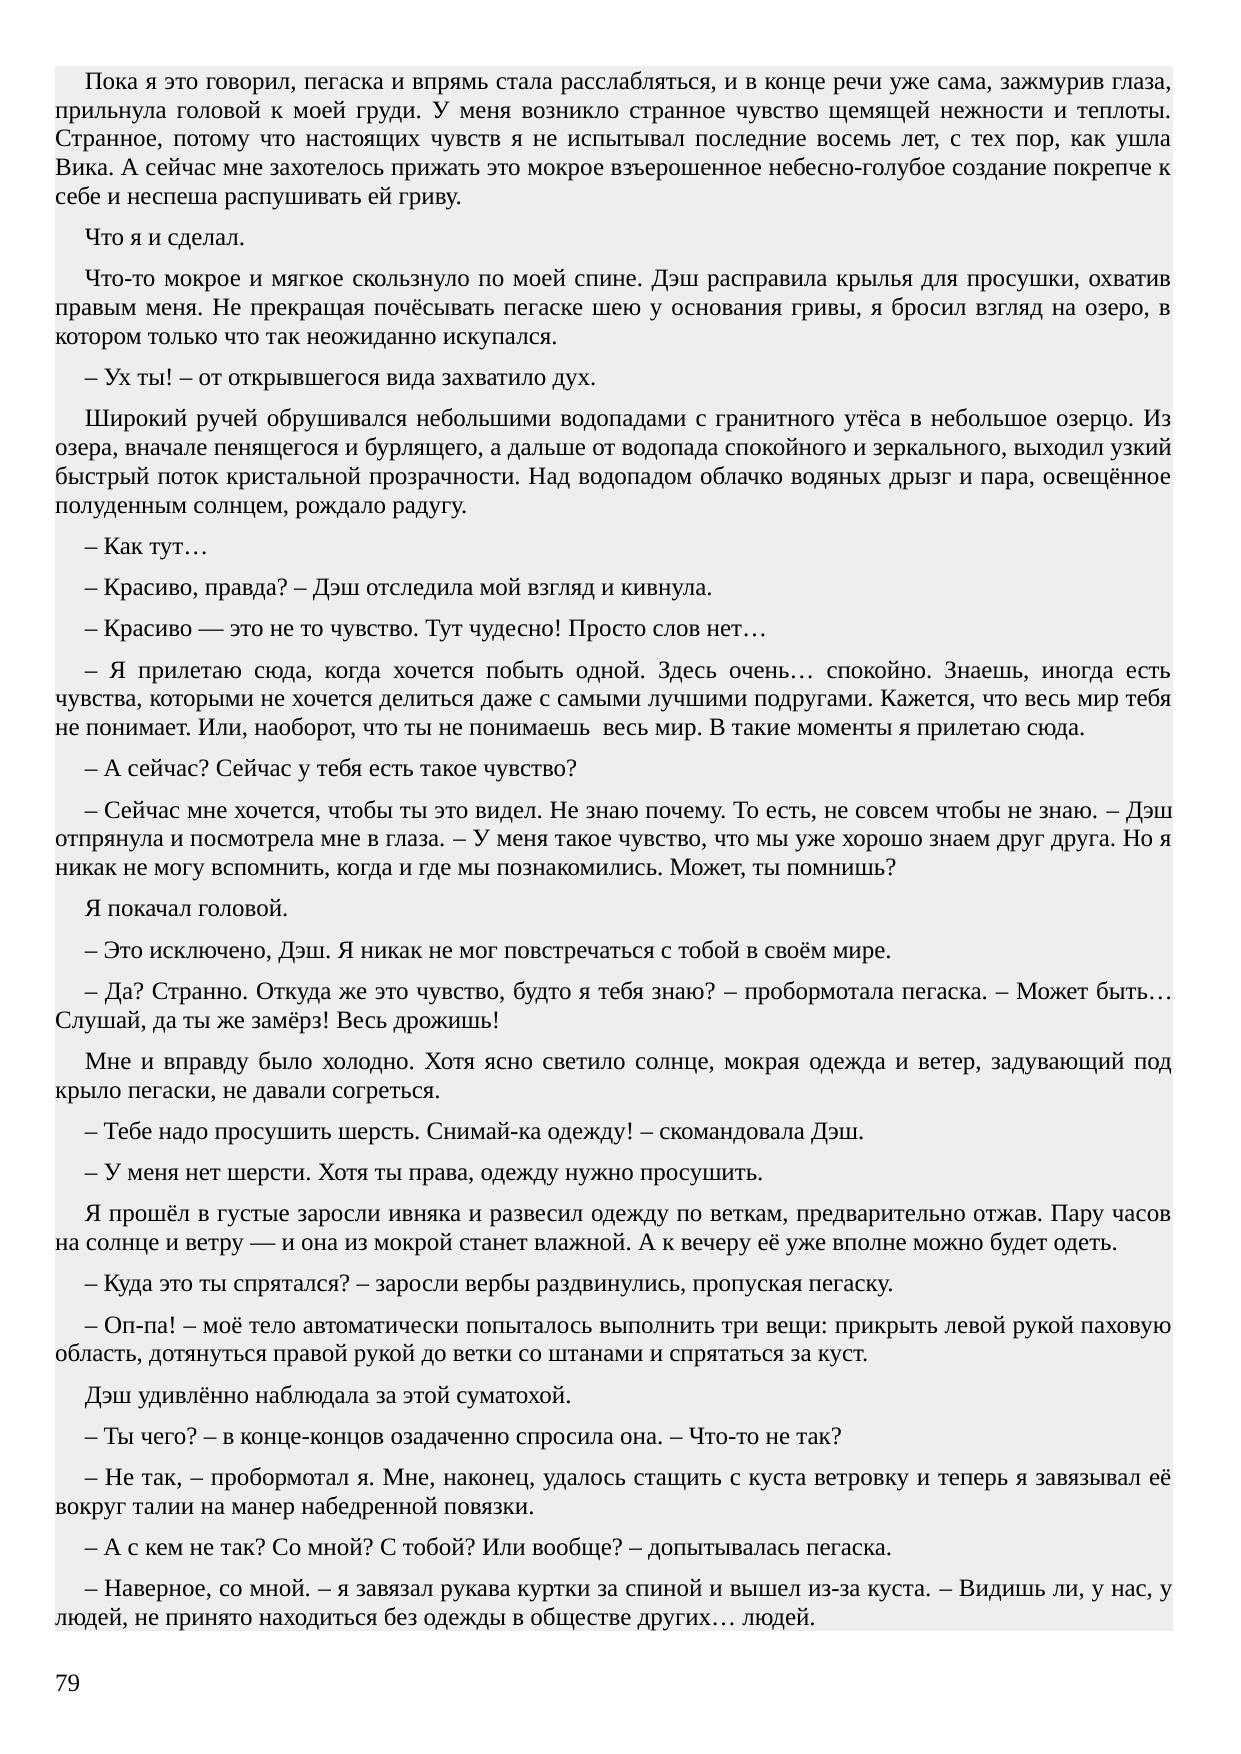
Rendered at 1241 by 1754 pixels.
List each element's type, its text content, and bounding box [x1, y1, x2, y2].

text Что я и сделал. [55, 222, 1173, 251]
text – Сейчас мне хочется, чтобы ты это видел. Не знаю почему. То есть, не совсем чтобы не знаю. – Дэш отпрянула и посмотрела мне в глаза. – У меня такое чувство, что мы уже хорошо знаем друг друга. Но я никак не могу вспомнить, когда и где мы познакомились. Может, ты помнишь? [55, 795, 1173, 881]
text – Да? Странно. Откуда же это чувство, будто я тебя знаю? – пробормотала пегаска. – Может быть… Слушай, да ты же замёрз! Весь дрожишь! [55, 976, 1173, 1033]
text Я прошёл в густые заросли ивняка и развесил одежду по веткам, предварительно отжав. Пару часов на солнце и ветру — и она из мокрой станет влажной. А к вечеру её уже вполне можно будет одеть. [55, 1198, 1173, 1256]
text – Ты чего? – в конце-концов озадаченно спросила она. – Что-то не так? [55, 1421, 1173, 1450]
text – Тебе надо просушить шерсть. Снимай-ка одежду! – скомандовала Дэш. [55, 1116, 1173, 1145]
text – Красиво, правда? – Дэш отследила мой взгляд и кивнула. [55, 572, 1173, 601]
text Я покачал головой. [55, 893, 1173, 922]
text – Куда это ты спрятался? – заросли вербы раздвинулись, пропуская пегаску. [55, 1268, 1173, 1297]
text Дэш удивлённо наблюдала за этой суматохой. [55, 1380, 1173, 1408]
text – Ух ты! – от открывшегося вида захватило дух. [55, 362, 1173, 391]
text – А сейчас? Сейчас у тебя есть такое чувство? [55, 753, 1173, 782]
text – А с кем не так? Со мной? С тобой? Или вообще? – допытывалась пегаска. [55, 1532, 1173, 1561]
text Мне и вправду было холодно. Хотя ясно светило солнце, мокрая одежда и ветер, задувающий под крыло пегаски, не давали согреться. [55, 1046, 1173, 1103]
text – Красиво — это не то чувство. Тут чудесно! Просто слов нет… [55, 613, 1173, 642]
text – У меня нет шерсти. Хотя ты права, одежду нужно просушить. [55, 1157, 1173, 1186]
text – Как тут… [55, 531, 1173, 560]
text Широкий ручей обрушивался небольшими водопадами с гранитного утёса в небольшое озерцо. Из озера, вначале пенящегося и бурлящего, а дальше от водопада спокойного и зеркального, выходил узкий быстрый поток кристальной прозрачности. Над водопадом облачко водяных дрызг и пара, освещённое полуденным солнцем, рождало радугу. [55, 403, 1173, 518]
text – Это исключено, Дэш. Я никак не мог повстречаться с тобой в своём мире. [55, 935, 1173, 963]
text – Наверное, со мной. – я завязал рукава куртки за спиной и вышел из-за куста. – Видишь ли, у нас, у людей, не принято находиться без одежды в обществе других… людей. [55, 1573, 1173, 1631]
text – Не так, – пробормотал я. Мне, наконец, удалось стащить с куста ветровку и теперь я завязывал её вокруг талии на манер набедренной повязки. [55, 1462, 1173, 1520]
text – Я прилетаю сюда, когда хочется побыть одной. Здесь очень… спокойно. Знаешь, иногда есть чувства, которыми не хочется делиться даже с самыми лучшими подругами. Кажется, что весь мир тебя не понимает. Или, наоборот, что ты не понимаешь весь мир. В такие моменты я прилетаю сюда. [55, 655, 1173, 741]
text Что-то мокрое и мягкое скользнуло по моей спине. Дэш расправила крылья для просушки, охватив правым меня. Не прекращая почёсывать пегаске шею у основания гривы, я бросил взгляд на озеро, в котором только что так неожиданно искупался. [55, 263, 1173, 350]
text Пока я это говорил, пегаска и впрямь стала расслабляться, и в конце речи уже сама, зажмурив глаза, прильнула головой к моей груди. У меня возникло странное чувство щемящей нежности и теплоты. Странное, потому что настоящих чувств я не испытывал последние восемь лет, с тех пор, как ушла Вика. А сейчас мне захотелось прижать это мокрое взъерошенное небесно-голубое создание покрепче к себе и неспеша распушивать ей гриву. [55, 66, 1173, 210]
text – Оп-па! – моё тело автоматически попыталось выполнить три вещи: прикрыть левой рукой паховую область, дотянуться правой рукой до ветки со штанами и спрятаться за куст. [55, 1310, 1173, 1367]
